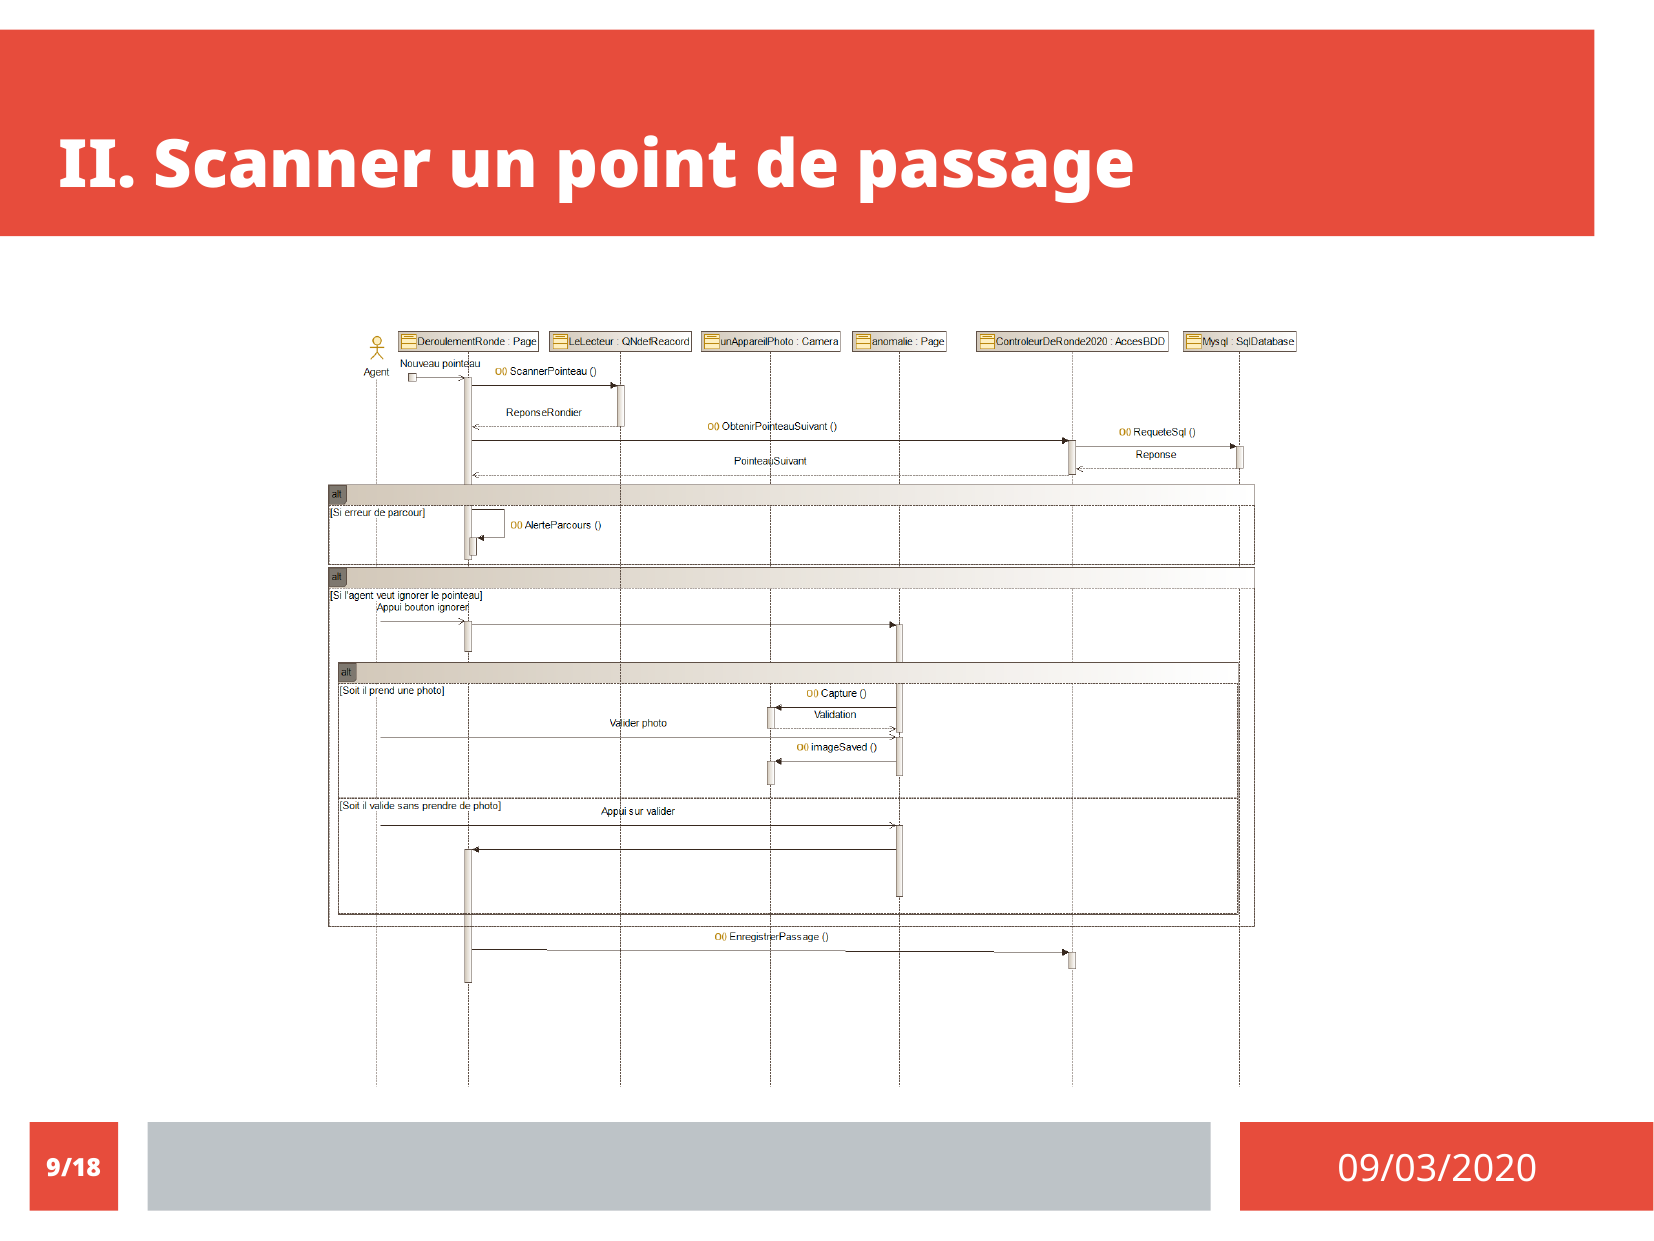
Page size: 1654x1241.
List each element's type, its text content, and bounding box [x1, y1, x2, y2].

title II. Scanner un point de passage [59, 59, 1595, 207]
picture [321, 324, 1303, 1093]
